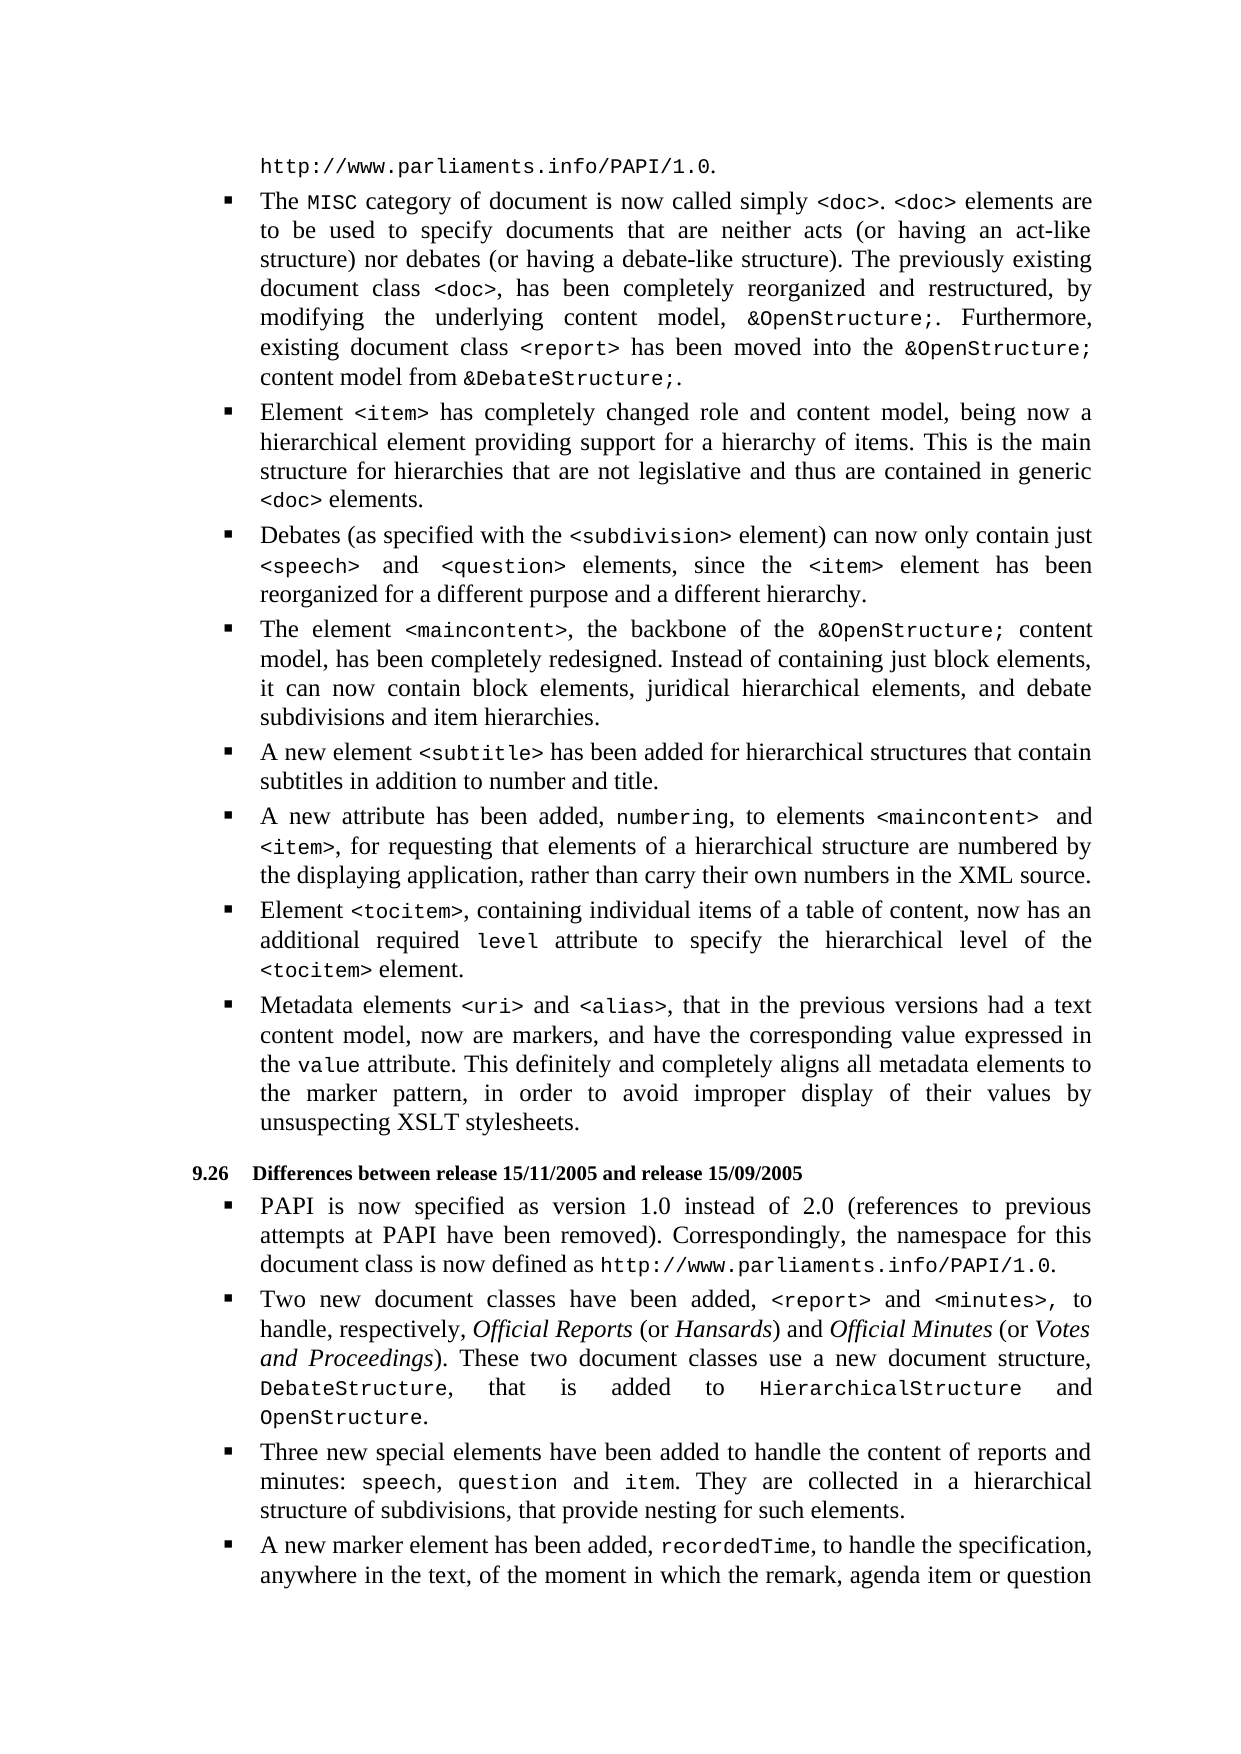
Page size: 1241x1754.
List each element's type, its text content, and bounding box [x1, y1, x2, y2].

list A new attribute has been added, numbering, to elements <maincontent> and <item>, for requesting that elements of a hierarchical structure are numbered by the displaying application, rather than carry their own numbers in the XML source. [222, 801, 1092, 889]
list Element <tocitem>, containing individual items of a table of content, now has an additional required level attribute to specify the hierarchical level of the <tocitem> element. [222, 895, 1092, 984]
list Three new special elements have been added to handle the content of reports and minutes: speech, question and item. They are collected in a hierarchical structure of subdivisions, that provide nesting for such elements. [222, 1437, 1092, 1524]
list Element <item> has completely changed role and content model, being now a hierarchical element providing support for a hierarchy of items. This is the main structure for hierarchies that are not legislative and thus are contained in generic <doc> elements. [222, 397, 1092, 514]
list Two new document classes have been added, <report> and <minutes>, to handle, respectively, Official Reports (or Hansards) and Official Minutes (or Votes and Proceedings). These two document classes use a new document structure, DebateStructure, that is added to HierarchicalStructure and OpenStructure. [222, 1284, 1092, 1431]
list PAPI is now specified as version 1.0 instead of 2.0 (references to previous attempts at PAPI have been removed). Correspondingly, the namespace for this document class is now defined as http://www.parliaments.info/PAPI/1.0. [222, 1191, 1092, 1278]
list Metadata elements <uri> and <alias>, that in the previous versions had a text content model, now are markers, and have the corresponding value expressed in the value attribute. This definitely and completely aligns all metadata elements to the marker pattern, in order to avoid improper display of their values by unsuspecting XSLT stylesheets. [222, 990, 1092, 1136]
list The element <maincontent>, the backbone of the &OpenStructure; content model, has been completely redesigned. Instead of containing just block elements, it can now contain block elements, juridical hierarchical elements, and debate subdivisions and item hierarchies. [222, 614, 1092, 730]
list A new marker element has been added, recordedTime, to handle the specification, anywhere in the text, of the moment in which the remark, agenda item or question [222, 1530, 1092, 1589]
list Debates (as specified with the <subdivision> element) can now only contain just <speech> and <question> elements, since the <item> element has been reorganized for a different purpose and a different hierarchy. [222, 520, 1092, 608]
list A new element <subtitle> has been added for hierarchical structures that contain subtitles in addition to number and title. [222, 737, 1092, 795]
list The MISC category of document is now called simply <doc>. <doc> elements are to be used to specify documents that are neither acts (or having an act-like structure) nor debates (or having a debate-like structure). The previously existing document class <doc>, has been completely reorganized and restructured, by modifying the underlying content model, &OpenStructure;. Furthermore, existing document class <report> has been moved into the &OpenStructure; content model from &DebateStructure;. [222, 186, 1092, 391]
list http://www.parliaments.info/PAPI/1.0. [222, 150, 1092, 179]
subtitle Differences between release 15/11/2005 and release 15/09/2005 [192, 1161, 1092, 1185]
